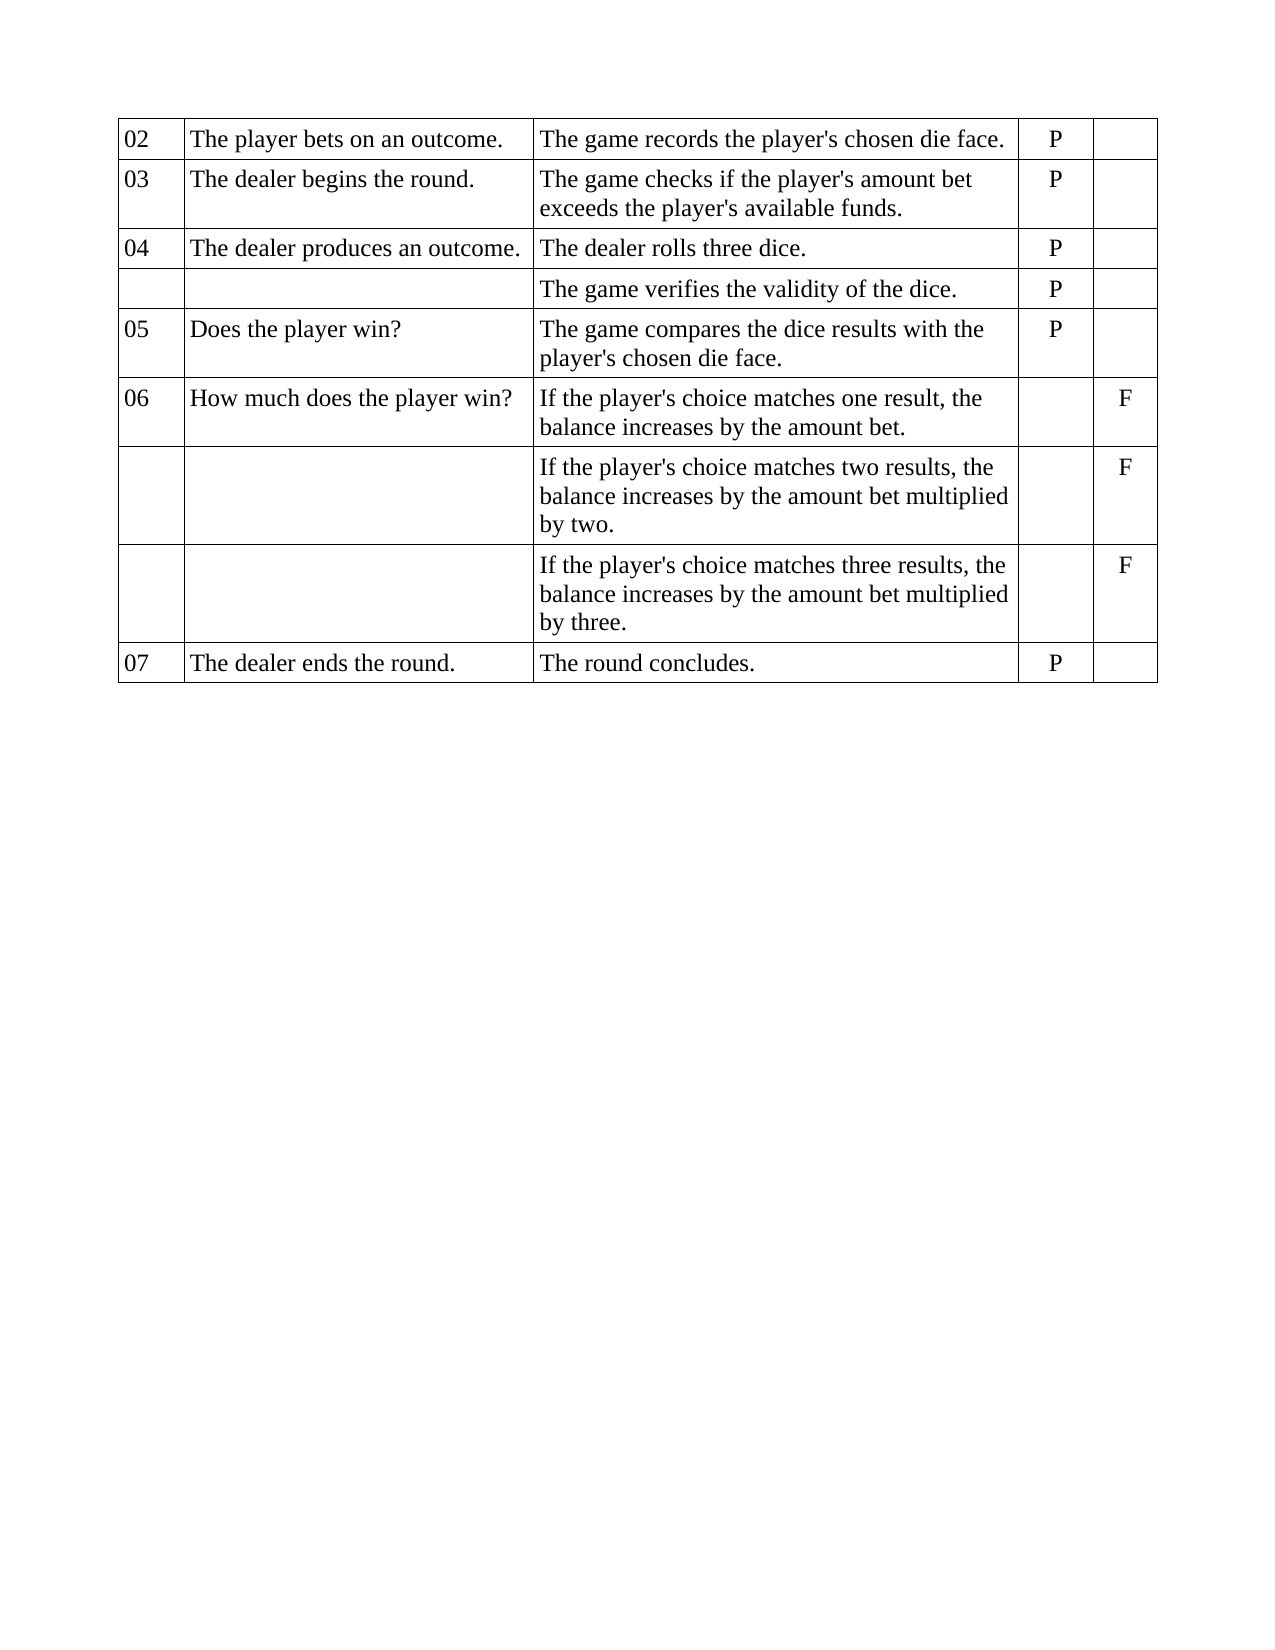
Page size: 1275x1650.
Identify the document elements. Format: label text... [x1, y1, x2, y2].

table_cell [119, 545, 184, 642]
table_cell [119, 269, 184, 308]
table_cell 03 [119, 160, 184, 227]
table_cell [185, 545, 533, 642]
table_cell 07 [119, 643, 184, 682]
table_cell P [1019, 269, 1093, 308]
table_cell 02 [119, 119, 184, 158]
table_cell How much does the player win? [185, 378, 533, 446]
table_cell The dealer rolls three dice. [534, 229, 1018, 268]
table_cell [1094, 160, 1157, 227]
table_cell The player bets on an outcome. [185, 119, 533, 158]
table_cell [1019, 447, 1093, 544]
table_cell Does the player win? [185, 309, 533, 377]
table_cell [1094, 119, 1157, 158]
table_cell The game records the player's chosen die face. [534, 119, 1018, 158]
table_cell [185, 269, 533, 308]
table_cell [1094, 643, 1157, 682]
table_cell F [1094, 545, 1157, 642]
table_cell [119, 447, 184, 544]
table_cell [1019, 378, 1093, 446]
table_cell The game verifies the validity of the dice. [534, 269, 1018, 308]
table_cell 06 [119, 378, 184, 446]
table_cell The dealer ends the round. [185, 643, 533, 682]
table_cell [185, 447, 533, 544]
table_cell [1094, 309, 1157, 377]
table_cell If the player's choice matches one result, the balance increases by the amount bet. [534, 378, 1018, 446]
table_cell P [1019, 309, 1093, 377]
table_cell The dealer produces an outcome. [185, 229, 533, 268]
table_cell The round concludes. [534, 643, 1018, 682]
table_cell 04 [119, 229, 184, 268]
table_cell F [1094, 447, 1157, 544]
table_cell P [1019, 643, 1093, 682]
table_cell 05 [119, 309, 184, 377]
table_cell P [1019, 119, 1093, 158]
table_cell The game checks if the player's amount bet exceeds the player's available funds. [534, 160, 1018, 227]
table_cell [1094, 269, 1157, 308]
table_cell If the player's choice matches two results, the balance increases by the amount bet multiplied by two. [534, 447, 1018, 544]
table_cell P [1019, 229, 1093, 268]
table_cell P [1019, 160, 1093, 227]
table_cell [1094, 229, 1157, 268]
table_cell F [1094, 378, 1157, 446]
table_cell The dealer begins the round. [185, 160, 533, 227]
table_cell If the player's choice matches three results, the balance increases by the amount bet multiplied by three. [534, 545, 1018, 642]
table_cell [1019, 545, 1093, 642]
table_cell The game compares the dice results with the player's chosen die face. [534, 309, 1018, 377]
